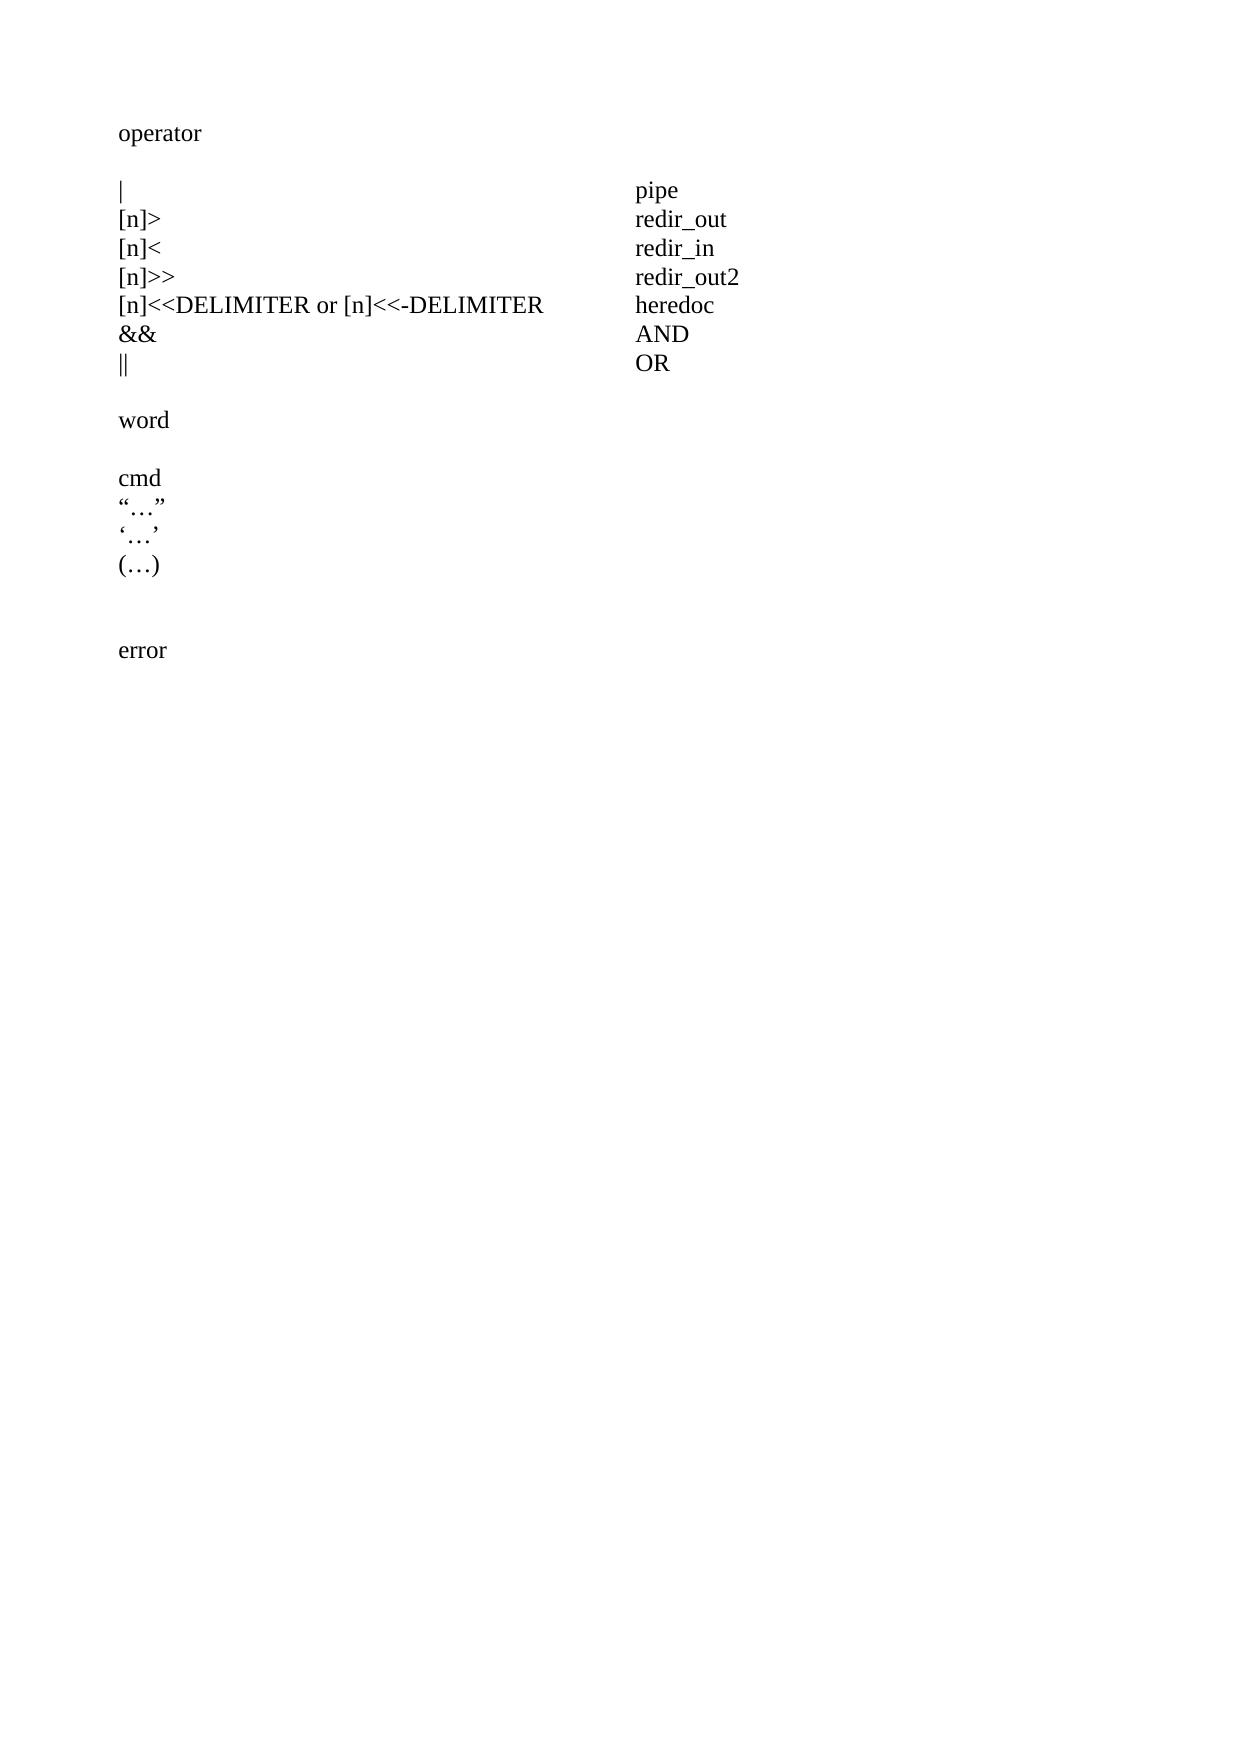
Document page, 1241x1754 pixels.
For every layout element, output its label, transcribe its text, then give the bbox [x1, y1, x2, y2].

text [n]>> redir_out2 [118, 262, 1122, 291]
text word [118, 406, 1122, 434]
text cmd [118, 463, 1122, 492]
text “…” [118, 492, 1122, 521]
text || OR [118, 348, 1122, 377]
text (…) [118, 549, 1122, 578]
text && AND [118, 319, 1122, 348]
text error [118, 636, 1122, 664]
text [n]<<DELIMITER or [n]<<-DELIMITER heredoc [118, 291, 1122, 319]
text [n]> redir_out [118, 204, 1122, 233]
text ‘…’ [118, 521, 1122, 549]
text | pipe [118, 176, 1122, 204]
text [n]< redir_in [118, 233, 1122, 262]
text operator [118, 118, 1122, 147]
